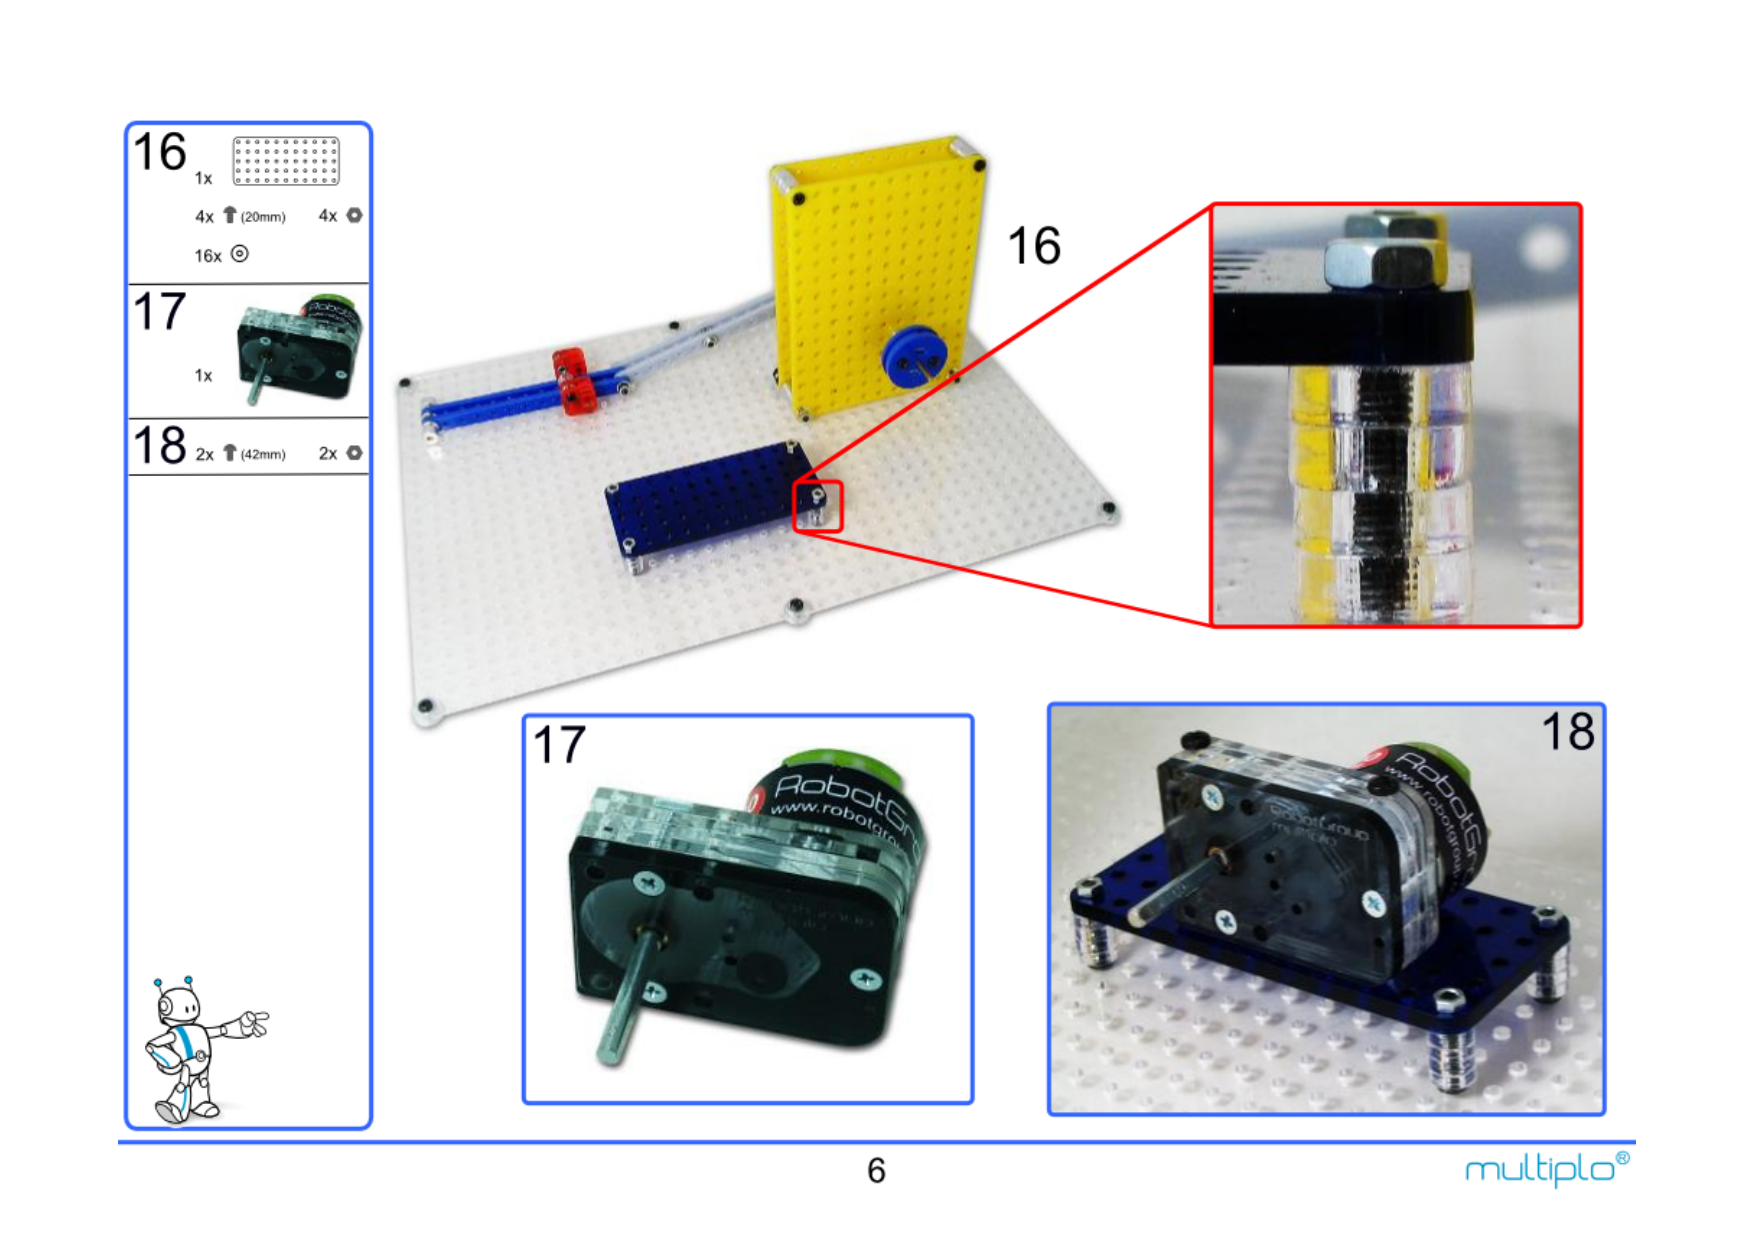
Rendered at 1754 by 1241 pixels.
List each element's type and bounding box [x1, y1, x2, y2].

picture [118, 118, 1636, 1192]
